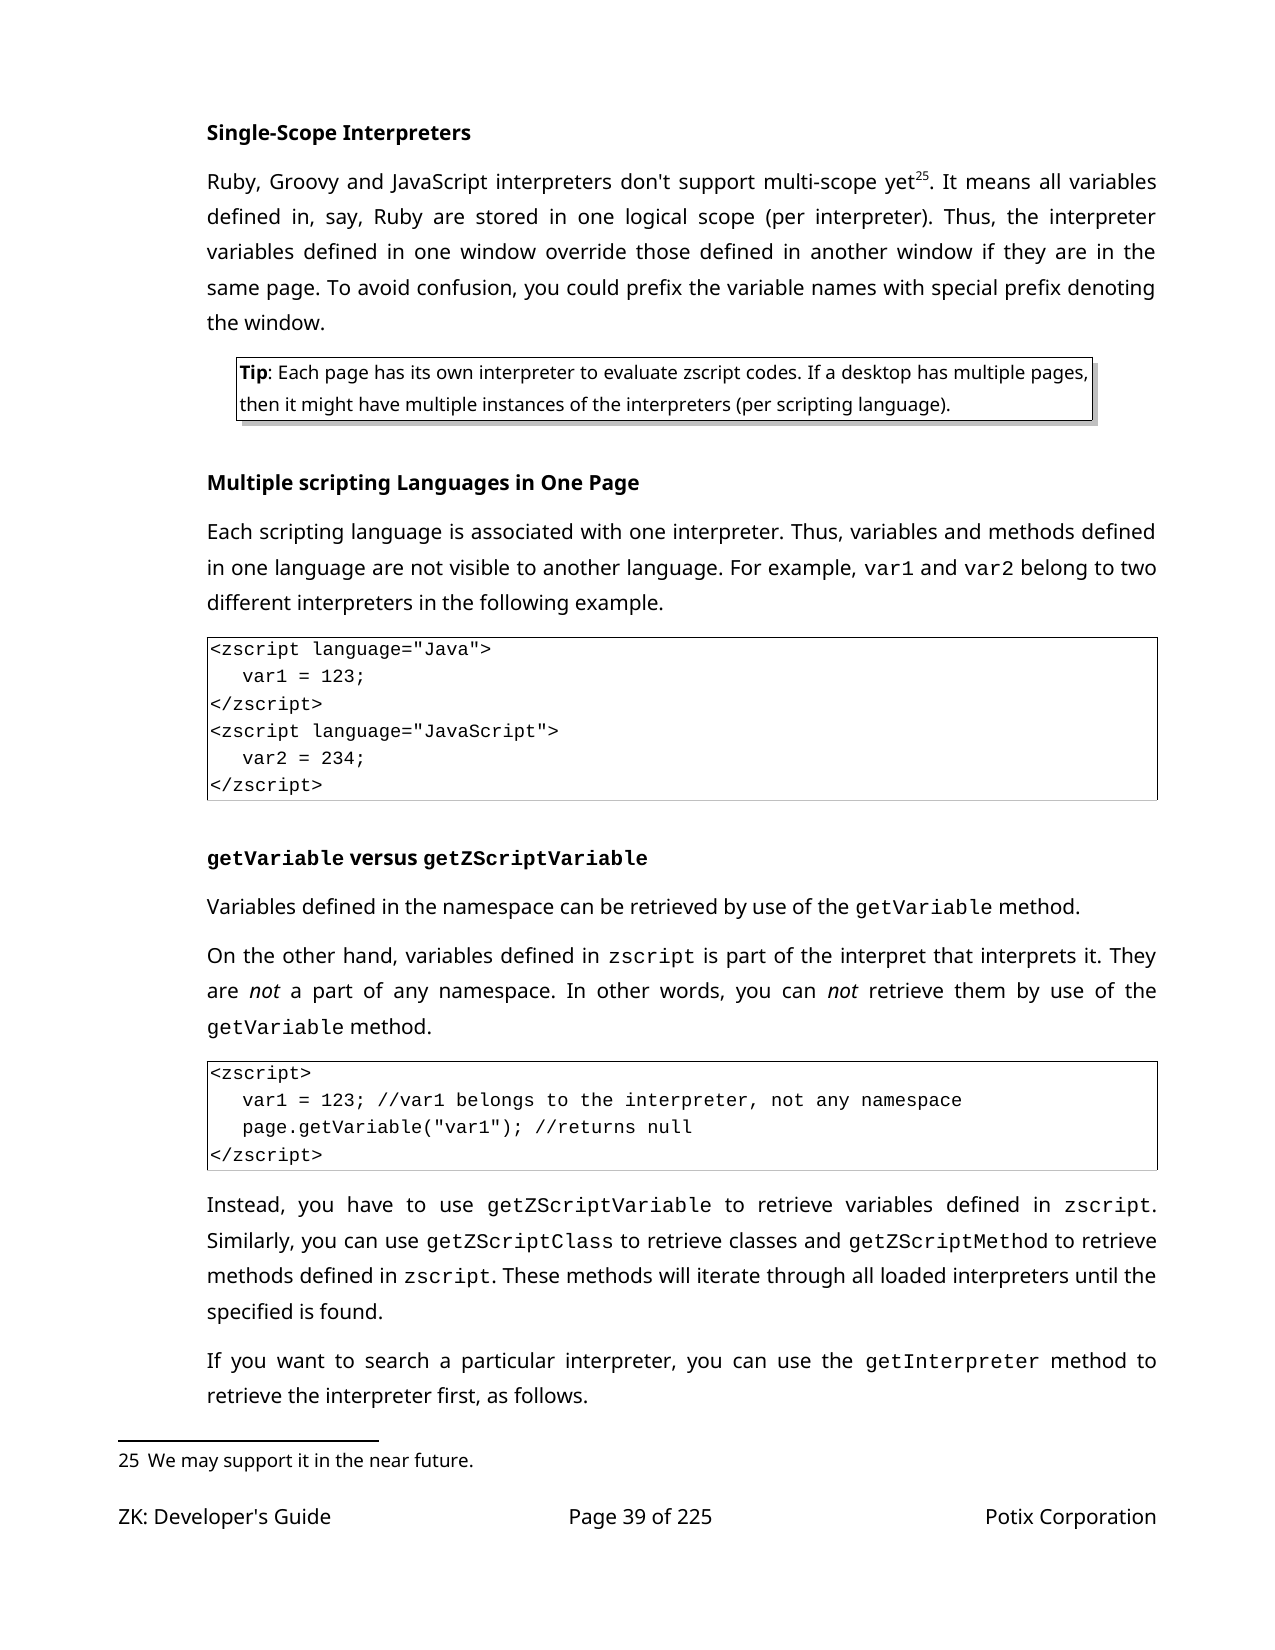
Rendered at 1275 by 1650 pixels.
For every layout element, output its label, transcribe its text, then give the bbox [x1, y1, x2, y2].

text var1 = 123; [208, 664, 1157, 688]
text We may support it in the near future. [118, 1447, 1157, 1473]
text var2 = 234; [208, 746, 1157, 770]
text If you want to search a particular interpreter, you can use the getInterpreter method to retrieve the interpreter first, as follows. [207, 1346, 1157, 1409]
text Variables defined in the namespace can be retrieved by use of the getVariable method. [207, 892, 1157, 920]
text On the other hand, variables defined in zscript is part of the interpret that interprets it. They are not a part of any namespace. In other words, you can not retrieve them by use of the getVariable method. [207, 941, 1157, 1040]
subtitle Single-Scope Interpreters [207, 118, 1157, 146]
text Tip: Each page has its own interpreter to evaluate zscript codes. If a desktop has multiple pages, then it might have multiple instances of the interpreters (per scripting language). [237, 358, 1092, 420]
text <zscript language="JavaScript"> [208, 718, 1157, 743]
text var1 = 123; //var1 belongs to the interpreter, not any namespace [208, 1088, 1157, 1112]
text <zscript> [208, 1062, 1157, 1085]
text Ruby, Groovy and JavaScript interpreters don't support multi-scope yet. It means all variables defined in, say, Ruby are stored in one logical scope (per interpreter). Thus, the interpreter variables defined in one window override those defined in another window if they are in the same page. To avoid confusion, you could prefix the variable names with special prefix denoting the window. [207, 167, 1157, 336]
subtitle Multiple scripting Languages in One Page [207, 468, 1157, 497]
text </zscript> [208, 1142, 1157, 1170]
text <zscript language="Java"> [208, 638, 1157, 661]
text Instead, you have to use getZScriptVariable to retrieve variables defined in zscript. Similarly, you can use getZScriptClass to retrieve classes and getZScriptMethod to retrieve methods defined in zscript. These methods will iterate through all loaded interpreters until the specified is found. [207, 1190, 1157, 1325]
text </zscript> [208, 691, 1157, 716]
text </zscript> [208, 773, 1157, 800]
text Each scripting language is associated with one interpreter. Thus, variables and methods defined in one language are not visible to another language. For example, var1 and var2 belong to two different interpreters in the following example. [207, 517, 1157, 616]
subtitle getVariable versus getZScriptVariable [207, 843, 1157, 871]
text page.getVariable("var1"); //returns null [208, 1115, 1157, 1139]
